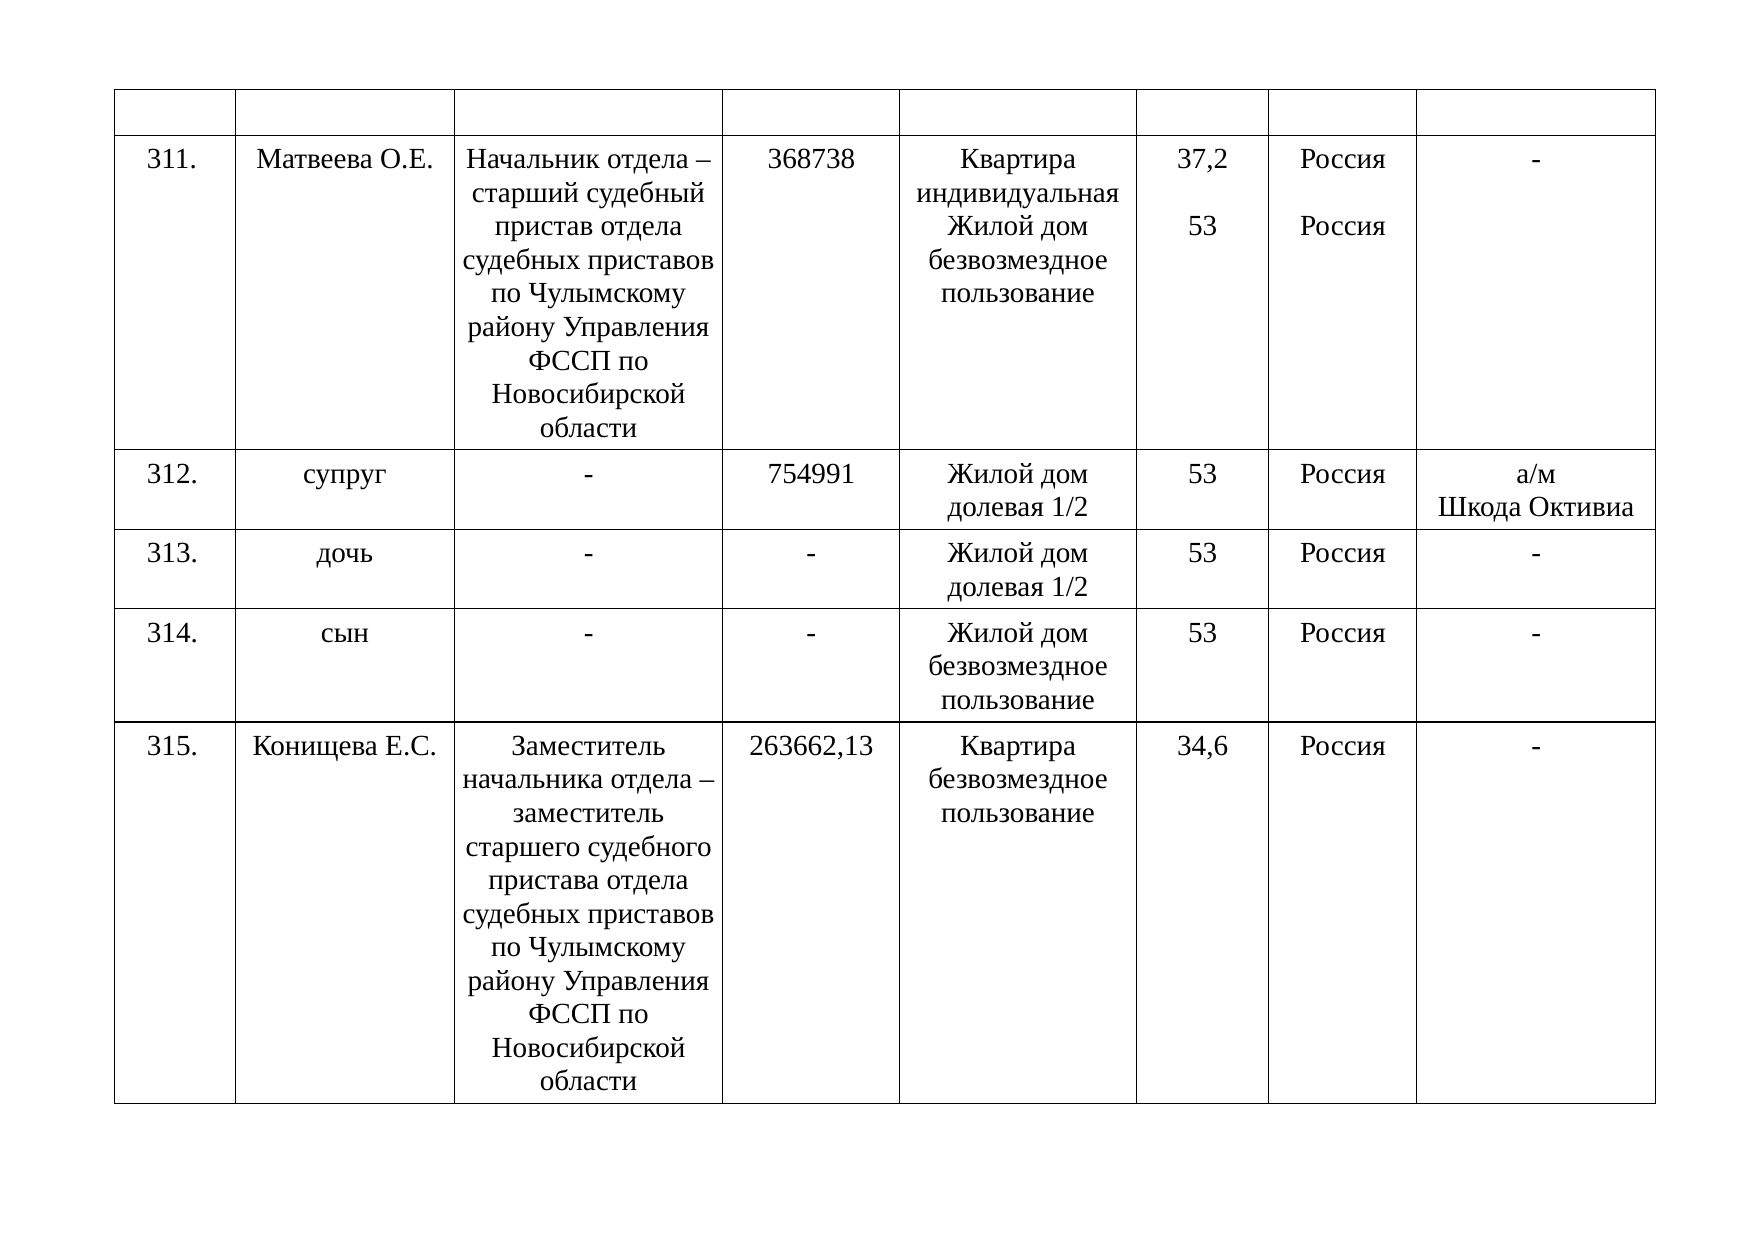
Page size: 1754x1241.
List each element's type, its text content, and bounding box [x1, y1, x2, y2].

table_cell - [455, 450, 722, 529]
table_cell [1269, 90, 1416, 135]
table_cell Квартира безвозмездное пользование [900, 723, 1136, 1103]
table_cell [115, 136, 235, 449]
table_cell [115, 530, 235, 608]
table_cell Россия [1269, 609, 1416, 721]
table_cell супруг [236, 450, 454, 529]
table_cell Жилой дом безвозмездное пользование [900, 609, 1136, 721]
table_cell - [1417, 530, 1655, 608]
table_cell - [455, 530, 722, 608]
table_cell Россия [1269, 530, 1416, 608]
table_cell - [1417, 609, 1655, 721]
table_cell Россия [1269, 723, 1416, 1103]
table_cell Россия Россия [1269, 136, 1416, 449]
table_cell - [455, 609, 722, 721]
table_cell [115, 723, 235, 1103]
table_cell [115, 90, 235, 135]
table_cell 263662,13 [723, 723, 899, 1103]
table_cell Жилой дом долевая 1/2 [900, 530, 1136, 608]
table_cell - [455, 90, 722, 135]
table_cell 34,6 [1137, 723, 1268, 1103]
table_cell - [1417, 90, 1655, 135]
table_cell сын [236, 609, 454, 721]
table_cell Заместитель начальника отдела – заместитель старшего судебного пристава отдела судебных приставов по Чулымскому району Управления ФССП по Новосибирской области [455, 723, 722, 1103]
table_cell [115, 609, 235, 721]
table_cell [1137, 90, 1268, 135]
table_cell - [723, 530, 899, 608]
table_cell дочь [236, 530, 454, 608]
table_cell - [723, 90, 899, 135]
table_cell Начальник отдела – старший судебный пристав отдела судебных приставов по Чулымскому району Управления ФССП по Новосибирской области [455, 136, 722, 449]
table_cell Квартира индивидуальная Жилой дом безвозмездное пользование [900, 136, 1136, 449]
table_cell 53 [1137, 450, 1268, 529]
table_cell 754991 [723, 450, 899, 529]
table_cell [900, 90, 1136, 135]
table_cell Россия [1269, 450, 1416, 529]
table_cell а/м Шкода Октивиа [1417, 450, 1655, 529]
table_cell 37,2 53 [1137, 136, 1268, 449]
table_cell 368738 [723, 136, 899, 449]
table_cell - [1417, 136, 1655, 449]
table_cell - [723, 609, 899, 721]
table_cell 53 [1137, 609, 1268, 721]
table_cell 53 [1137, 530, 1268, 608]
table_cell [115, 450, 235, 529]
table_cell Конищева Е.С. [236, 723, 454, 1103]
table_cell Жилой дом долевая 1/2 [900, 450, 1136, 529]
table_cell [236, 90, 454, 135]
table_cell - [1417, 723, 1655, 1103]
table_cell Матвеева О.Е. [236, 136, 454, 449]
